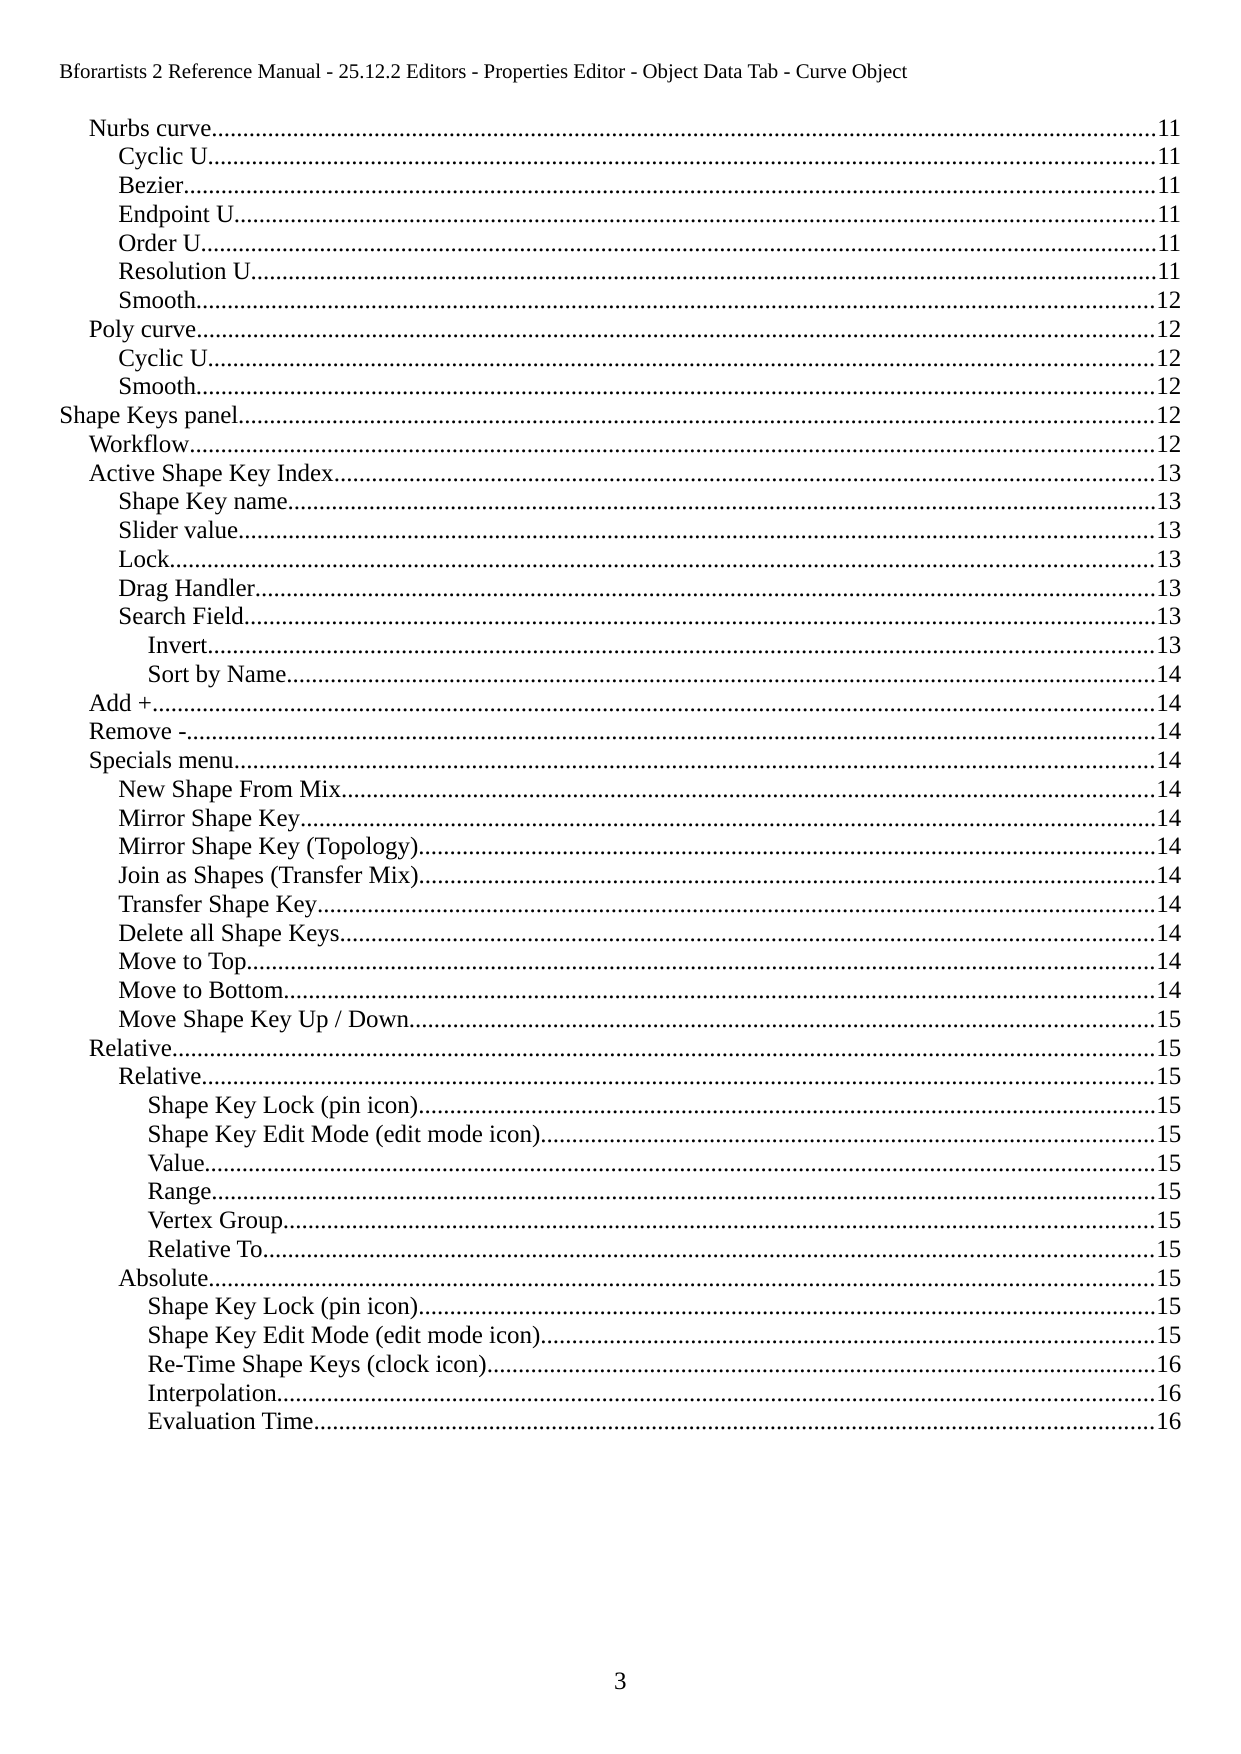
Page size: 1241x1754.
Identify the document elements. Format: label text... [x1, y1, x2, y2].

text Shape Key name 13 [118, 486, 1181, 515]
text Relative To 15 [147, 1234, 1181, 1263]
text Evaluation Time 16 [147, 1406, 1181, 1435]
text Poly curve 12 [88, 314, 1181, 343]
text Active Shape Key Index 13 [88, 458, 1181, 486]
text Workflow 12 [88, 429, 1181, 458]
text Transfer Shape Key 14 [118, 889, 1181, 918]
text Specials menu 14 [88, 745, 1181, 774]
text Delete all Shape Keys 14 [118, 918, 1181, 946]
text Nurbs curve 11 [88, 113, 1181, 141]
text Relative 15 [88, 1033, 1181, 1061]
text Move to Top 14 [118, 946, 1181, 975]
text Absolute 15 [118, 1263, 1181, 1291]
text Cyclic U 11 [118, 141, 1181, 170]
text Add + 14 [88, 688, 1181, 716]
text Sort by Name 14 [147, 659, 1181, 688]
text Shape Key Lock (pin icon) 15 [147, 1090, 1181, 1119]
text Interpolation 16 [147, 1378, 1181, 1406]
text Move to Bottom 14 [118, 975, 1181, 1004]
text Shape Key Edit Mode (edit mode icon) 15 [147, 1320, 1181, 1349]
text Resolution U 11 [118, 256, 1181, 285]
text Bezier 11 [118, 170, 1181, 199]
text Shape Keys panel 12 [59, 400, 1181, 429]
text Mirror Shape Key 14 [118, 803, 1181, 831]
text Move Shape Key Up / Down 15 [118, 1004, 1181, 1033]
text Cyclic U 12 [118, 343, 1181, 371]
text Value 15 [147, 1148, 1181, 1176]
text Re-Time Shape Keys (clock icon) 16 [147, 1349, 1181, 1378]
text Range 15 [147, 1176, 1181, 1205]
text New Shape From Mix 14 [118, 774, 1181, 803]
text Join as Shapes (Transfer Mix) 14 [118, 860, 1181, 889]
text Invert 13 [147, 630, 1181, 659]
text Endpoint U 11 [118, 199, 1181, 228]
text Mirror Shape Key (Topology) 14 [118, 831, 1181, 860]
text Vertex Group 15 [147, 1205, 1181, 1234]
text Drag Handler 13 [118, 573, 1181, 601]
text Remove - 14 [88, 716, 1181, 745]
text Order U 11 [118, 228, 1181, 256]
text Smooth 12 [118, 285, 1181, 314]
text Lock 13 [118, 544, 1181, 573]
text Shape Key Edit Mode (edit mode icon) 15 [147, 1119, 1181, 1148]
text Relative 15 [118, 1061, 1181, 1090]
text Smooth 12 [118, 371, 1181, 400]
text Shape Key Lock (pin icon) 15 [147, 1291, 1181, 1320]
text Slider value 13 [118, 515, 1181, 544]
text Search Field 13 [118, 601, 1181, 630]
